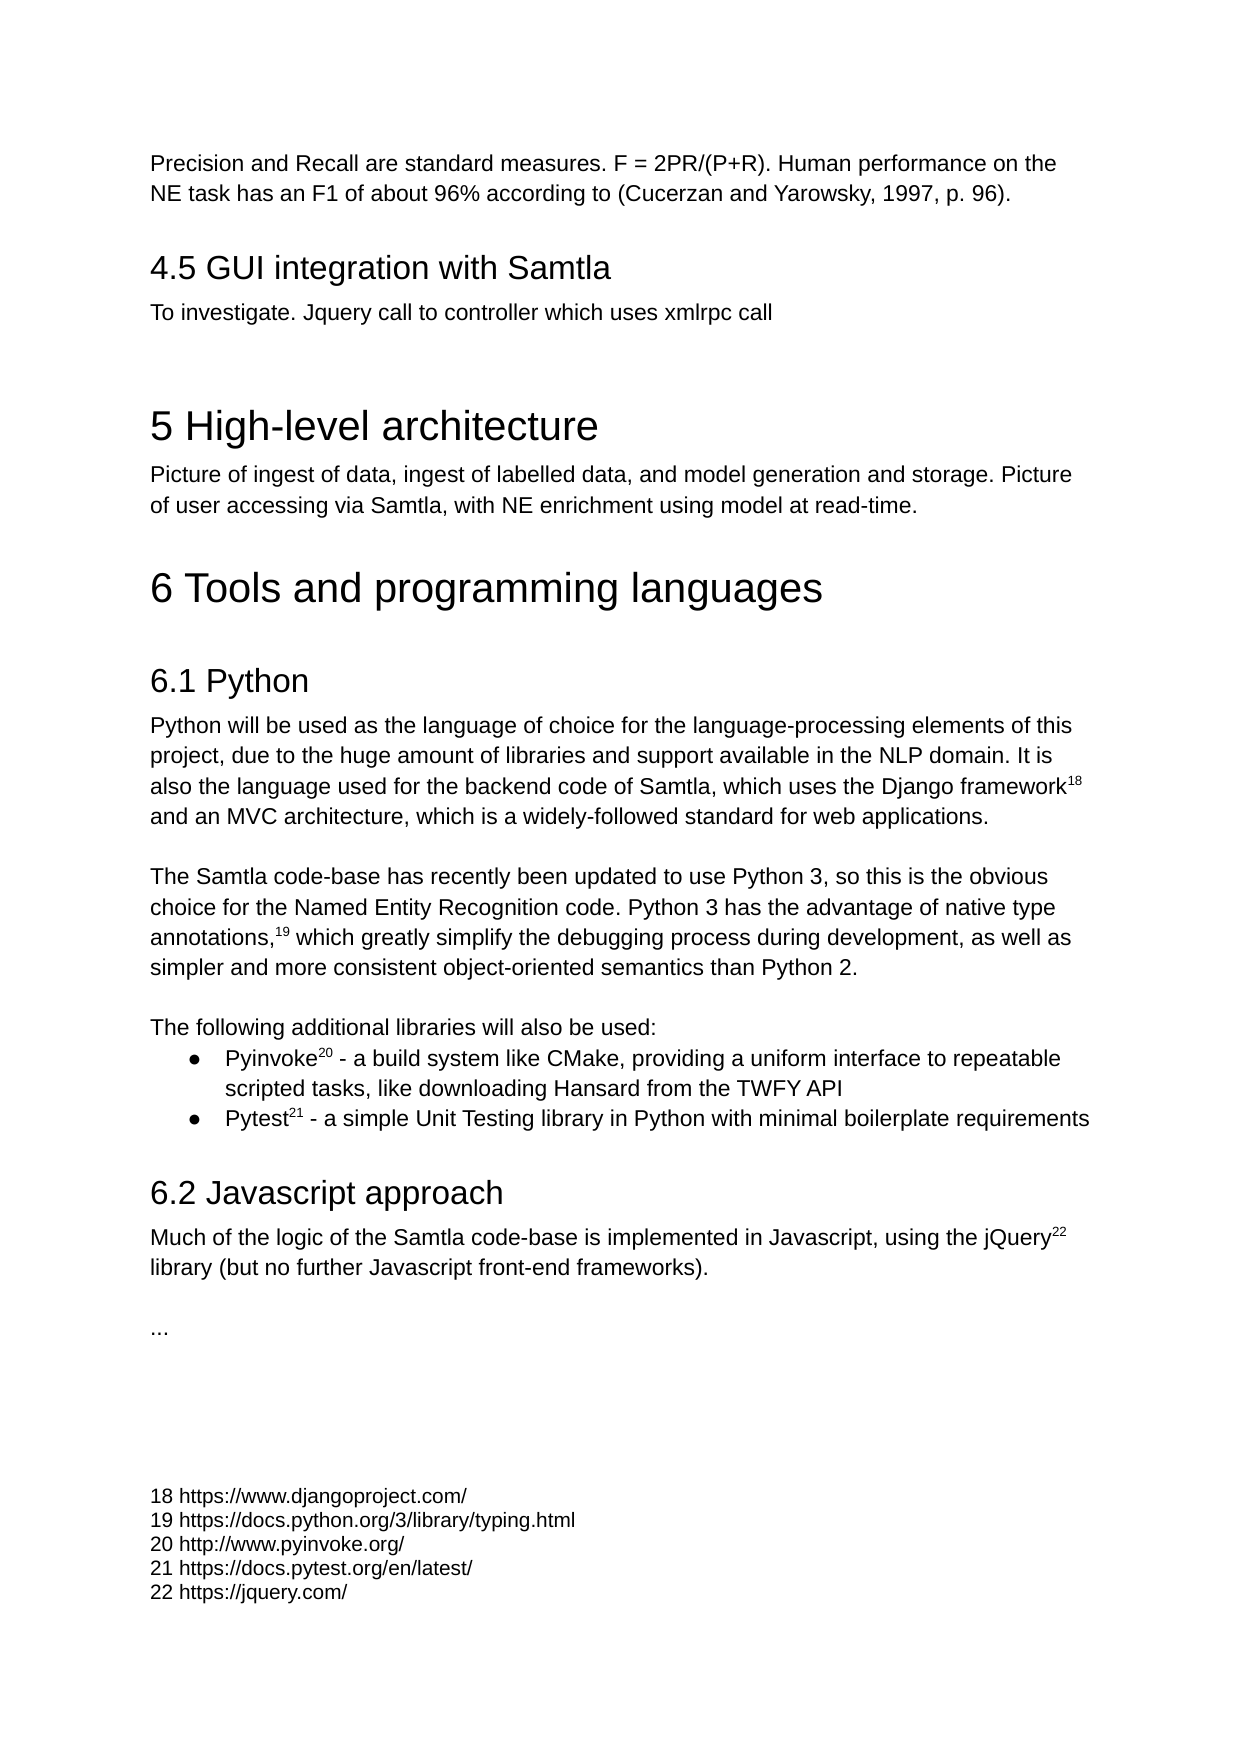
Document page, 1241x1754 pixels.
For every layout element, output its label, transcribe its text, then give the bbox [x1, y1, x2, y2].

text To investigate. Jquery call to controller which uses xmlrpc call [150, 299, 1090, 325]
list Pytest - a simple Unit Testing library in Python with minimal boilerplate requirements [187, 1105, 1090, 1131]
text https://www.djangoproject.com/ [150, 1484, 1090, 1508]
list http://www.pyinvoke.org/ [150, 1532, 1090, 1556]
subtitle 6.2 Javascript approach [150, 1173, 1090, 1211]
text Python will be used as the language of choice for the language-processing elements of this project, due to the huge amount of libraries and support available in the NLP domain. It is also the language used for the backend code of Samtla, which uses the Django framework and an MVC architecture, which is a widely-followed standard for web applications. [150, 712, 1090, 829]
text The Samtla code-base has recently been updated to use Python 3, so this is the obvious choice for the Named Entity Recognition code. Python 3 has the advantage of native type annotations, which greatly simplify the debugging process during development, as well as simpler and more consistent object-oriented semantics than Python 2. [150, 863, 1090, 980]
subtitle 4.5 GUI integration with Samtla [150, 248, 1090, 286]
text Much of the logic of the Samtla code-base is implemented in Javascript, using the jQuery library (but no further Javascript front-end frameworks). [150, 1224, 1090, 1280]
text Precision and Recall are standard measures. F = 2PR/(P+R). Human performance on the NE task has an F1 of about 96% according to (Cucerzan and Yarowsky, 1997, p. 96)⁠. [150, 150, 1090, 207]
text https://docs.python.org/3/library/typing.html [150, 1508, 1090, 1532]
list https://docs.pytest.org/en/latest/ [150, 1556, 1090, 1580]
text Picture of ingest of data, ingest of labelled data, and model generation and storage. Picture of user accessing via Samtla, with NE enrichment using model at read-time. [150, 461, 1090, 518]
list Pyinvoke - a build system like CMake, providing a uniform interface to repeatable scripted tasks, like downloading Hansard from the TWFY API [187, 1044, 1090, 1101]
subtitle 6 Tools and programming languages [150, 563, 1090, 611]
subtitle 6.1 Python [150, 661, 1090, 700]
subtitle 5 High-level architecture [150, 401, 1090, 449]
text https://jquery.com/ [150, 1580, 1090, 1604]
text The following additional libraries will also be used: [150, 1014, 1090, 1041]
text ... [150, 1314, 1090, 1341]
